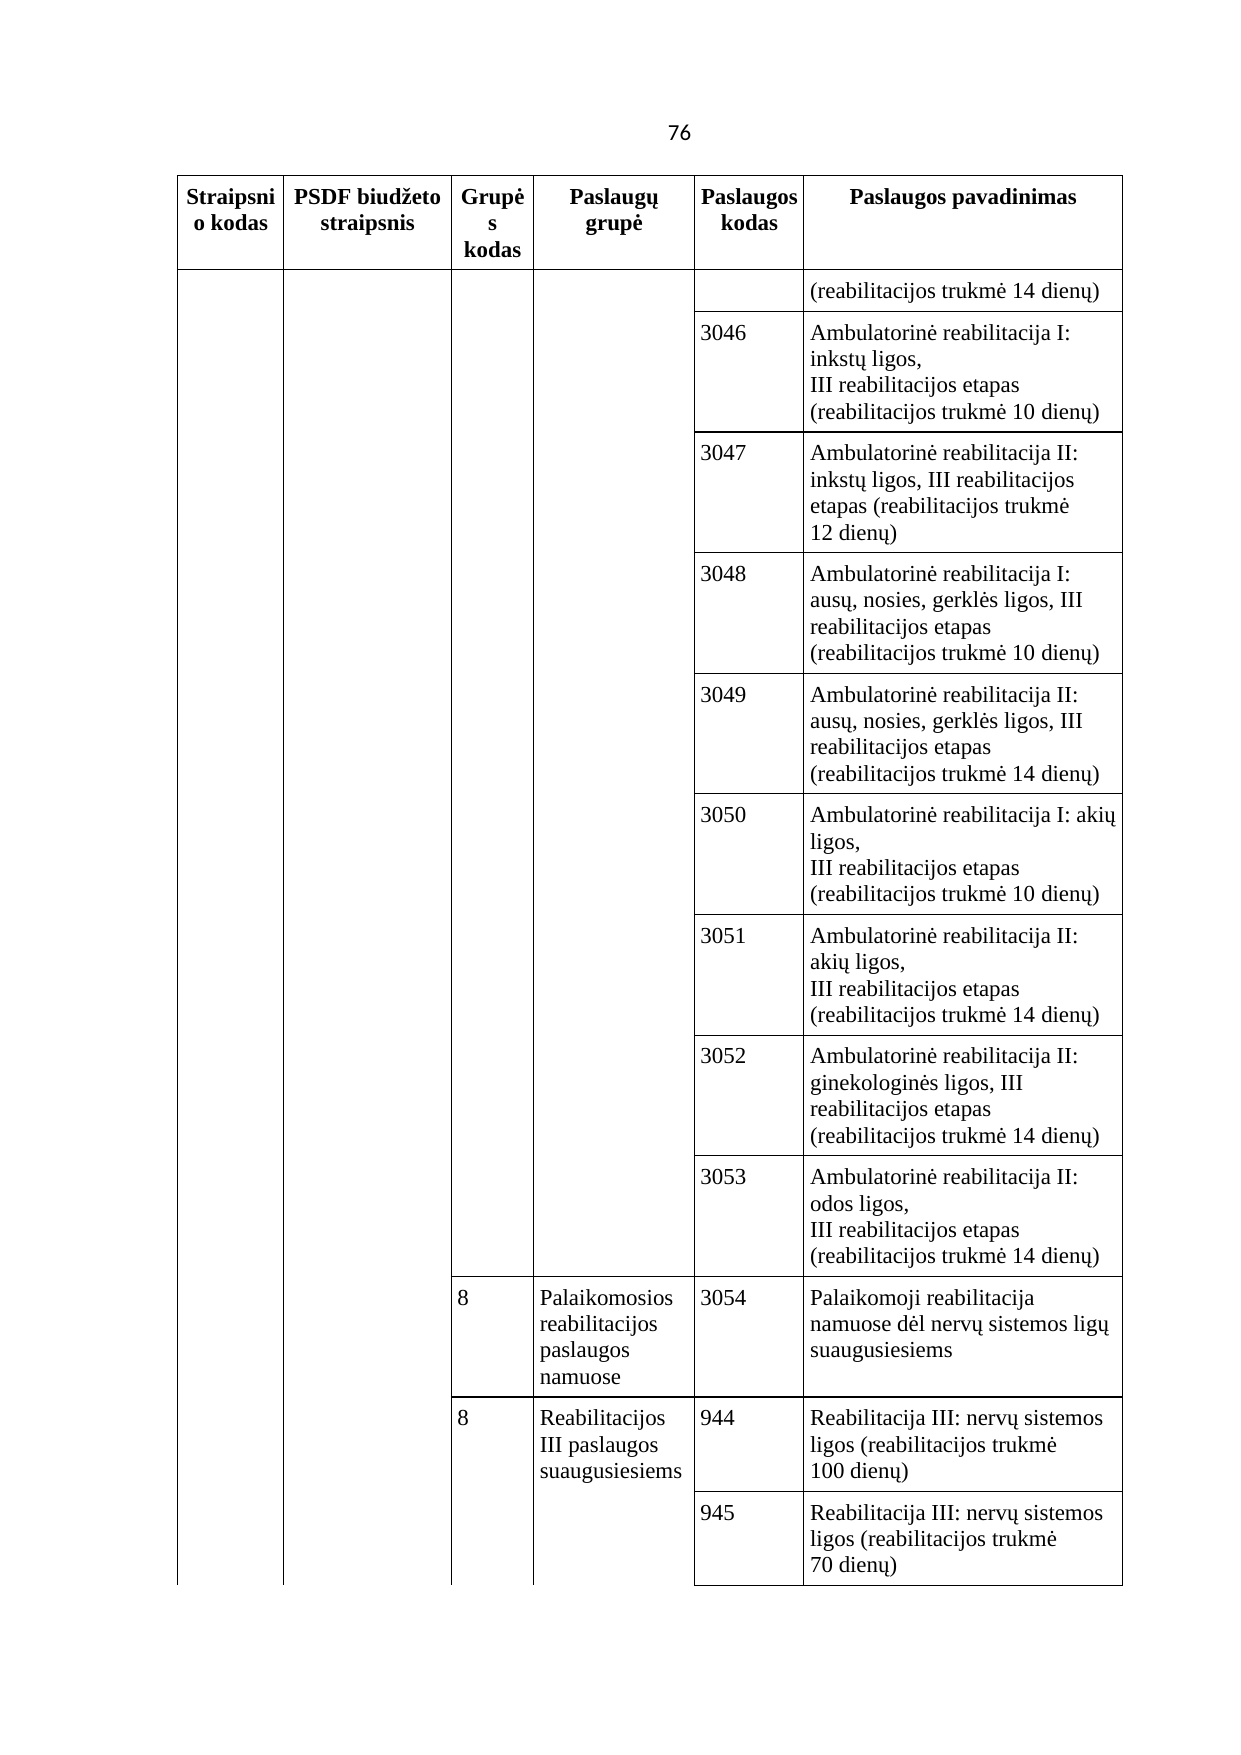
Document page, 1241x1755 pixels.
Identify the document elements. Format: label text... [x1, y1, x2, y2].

table_header Grupės kodas [452, 176, 533, 269]
table_cell [695, 270, 803, 311]
table_cell [452, 552, 533, 673]
table_cell Ambulatorinė reabilitacija II: ginekologinės ligos, III reabilitacijos etapas (reabilitacijos trukmė 14 dienų) [804, 1036, 1122, 1155]
table_header PSDF biudžeto straipsnis [284, 176, 451, 269]
table_cell [178, 914, 283, 1034]
table_cell Ambulatorinė reabilitacija II: inkstų ligos, III reabilitacijos etapas (reabilitacijos trukmė 12 dienų) [804, 433, 1122, 552]
table_cell [284, 552, 451, 673]
table_cell 3053 [695, 1156, 803, 1276]
table_cell [284, 311, 451, 431]
table_cell [284, 1396, 451, 1491]
table_cell [178, 270, 283, 311]
table_cell 944 [695, 1398, 803, 1491]
table_cell [284, 673, 451, 793]
table_cell [178, 311, 283, 431]
table_cell [178, 1396, 283, 1491]
table_cell [284, 1276, 451, 1396]
table_cell [452, 311, 533, 431]
table_cell [284, 270, 451, 311]
table_cell 3047 [695, 433, 803, 552]
table_cell [178, 1155, 283, 1276]
table_cell [534, 270, 694, 311]
table_cell Reabilitacija III: nervų sistemos ligos (reabilitacijos trukmė 70 dienų) [804, 1492, 1122, 1585]
table_cell [178, 673, 283, 793]
table_cell 3051 [695, 915, 803, 1034]
table_cell 945 [695, 1492, 803, 1585]
table_cell [178, 431, 283, 552]
table_cell [534, 673, 694, 793]
table_cell [534, 793, 694, 914]
table_cell 3049 [695, 674, 803, 793]
table_cell Ambulatorinė reabilitacija II: akių ligos, III reabilitacijos etapas (reabilitacijos trukmė 14 dienų) [804, 915, 1122, 1034]
table_cell [178, 552, 283, 673]
table_cell [534, 311, 694, 431]
table_cell 3052 [695, 1036, 803, 1155]
table_cell [178, 1491, 283, 1585]
table_cell Ambulatorinė reabilitacija I: akių ligos, III reabilitacijos etapas (reabilitacijos trukmė 10 dienų) [804, 794, 1122, 914]
table_cell [178, 1276, 283, 1396]
table_cell [452, 793, 533, 914]
table_cell [284, 1035, 451, 1155]
table_cell Ambulatorinė reabilitacija II: ausų, nosies, gerklės ligos, III reabilitacijos etapas (reabilitacijos trukmė 14 dienų) [804, 674, 1122, 793]
table_cell [284, 431, 451, 552]
table_cell 3048 [695, 553, 803, 673]
table_cell Reabilitacijos III paslaugos suaugusiesiems [534, 1398, 694, 1491]
table_cell [534, 552, 694, 673]
table_cell Ambulatorinė reabilitacija II: odos ligos, III reabilitacijos etapas (reabilitacijos trukmė 14 dienų) [804, 1156, 1122, 1276]
table_header Straipsnio kodas [178, 176, 283, 269]
table_cell [534, 1491, 694, 1585]
table_cell [452, 1155, 533, 1276]
table_cell [534, 1035, 694, 1155]
table_cell [534, 431, 694, 552]
table_cell 3054 [695, 1277, 803, 1396]
table_cell [452, 431, 533, 552]
table_header Paslaugų grupė [534, 176, 694, 269]
table_cell Ambulatorinė reabilitacija I: inkstų ligos, III reabilitacijos etapas (reabilitacijos trukmė 10 dienų) [804, 312, 1122, 431]
table_cell 3046 [695, 312, 803, 431]
table_cell Palaikomoji reabilitacija namuose dėl nervų sistemos ligų suaugusiesiems [804, 1277, 1122, 1396]
table_cell 3050 [695, 794, 803, 914]
table_header Paslaugos kodas [695, 176, 803, 269]
table_cell [452, 1035, 533, 1155]
table_cell [284, 1155, 451, 1276]
table_cell (reabilitacijos trukmė 14 dienų) [804, 270, 1122, 311]
table_cell [284, 914, 451, 1034]
table_cell [178, 793, 283, 914]
table_cell [452, 1491, 533, 1585]
table_cell [284, 793, 451, 914]
table_cell Palaikomosios reabilitacijos paslaugos namuose [534, 1277, 694, 1396]
table_cell [284, 1491, 451, 1585]
table_cell [452, 270, 533, 311]
table_cell 8 [452, 1277, 533, 1396]
table_cell Reabilitacija III: nervų sistemos ligos (reabilitacijos trukmė 100 dienų) [804, 1398, 1122, 1491]
table_cell [534, 1155, 694, 1276]
table_cell [452, 914, 533, 1034]
table_cell [534, 914, 694, 1034]
table_cell [452, 673, 533, 793]
table_cell 8 [452, 1398, 533, 1491]
table_cell Ambulatorinė reabilitacija I: ausų, nosies, gerklės ligos, III reabilitacijos etapas (reabilitacijos trukmė 10 dienų) [804, 553, 1122, 673]
table_header Paslaugos pavadinimas [804, 176, 1122, 269]
table_cell [178, 1035, 283, 1155]
